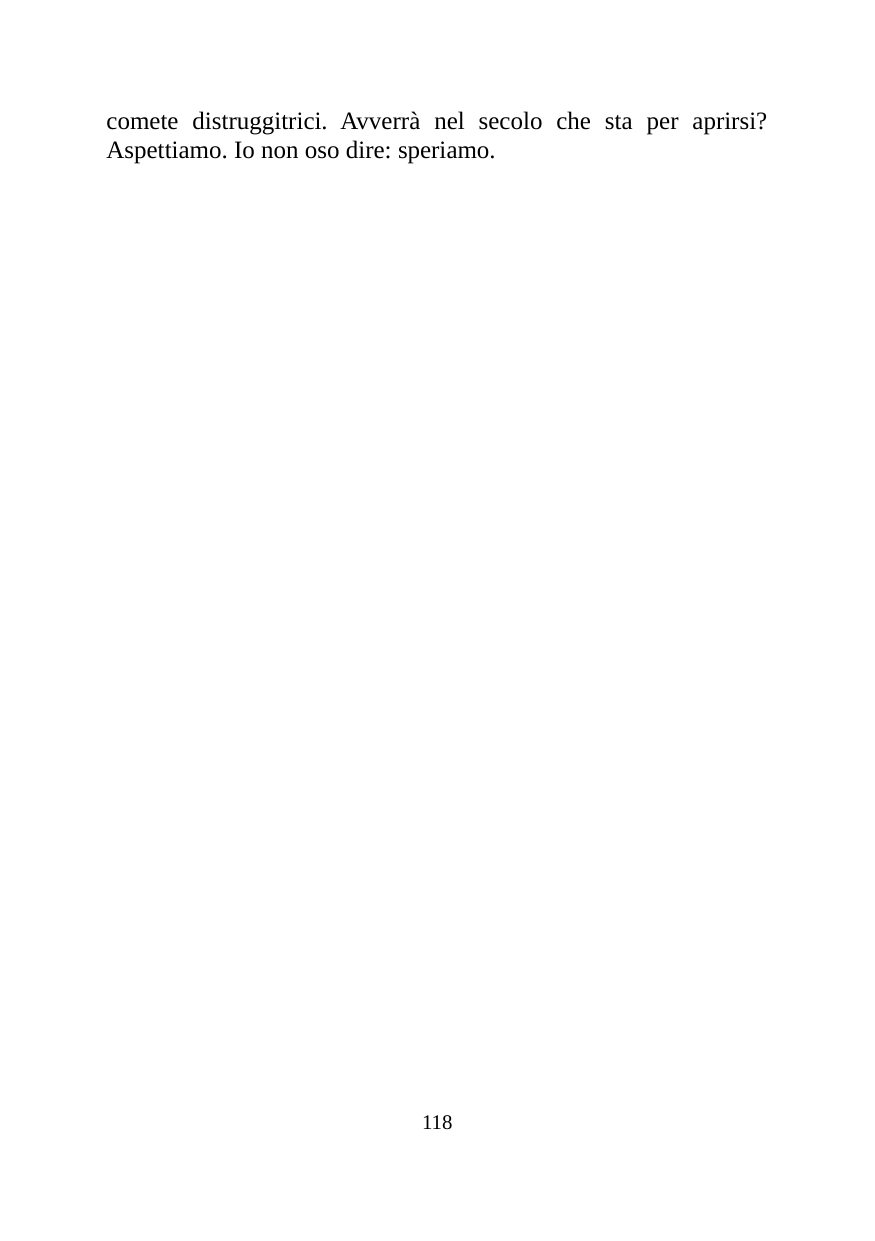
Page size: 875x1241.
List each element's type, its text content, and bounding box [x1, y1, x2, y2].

text comete distruggitrici. Avverrà nel secolo che sta per aprirsi? Aspettiamo. Io non oso dire: speriamo. [106, 106, 768, 164]
